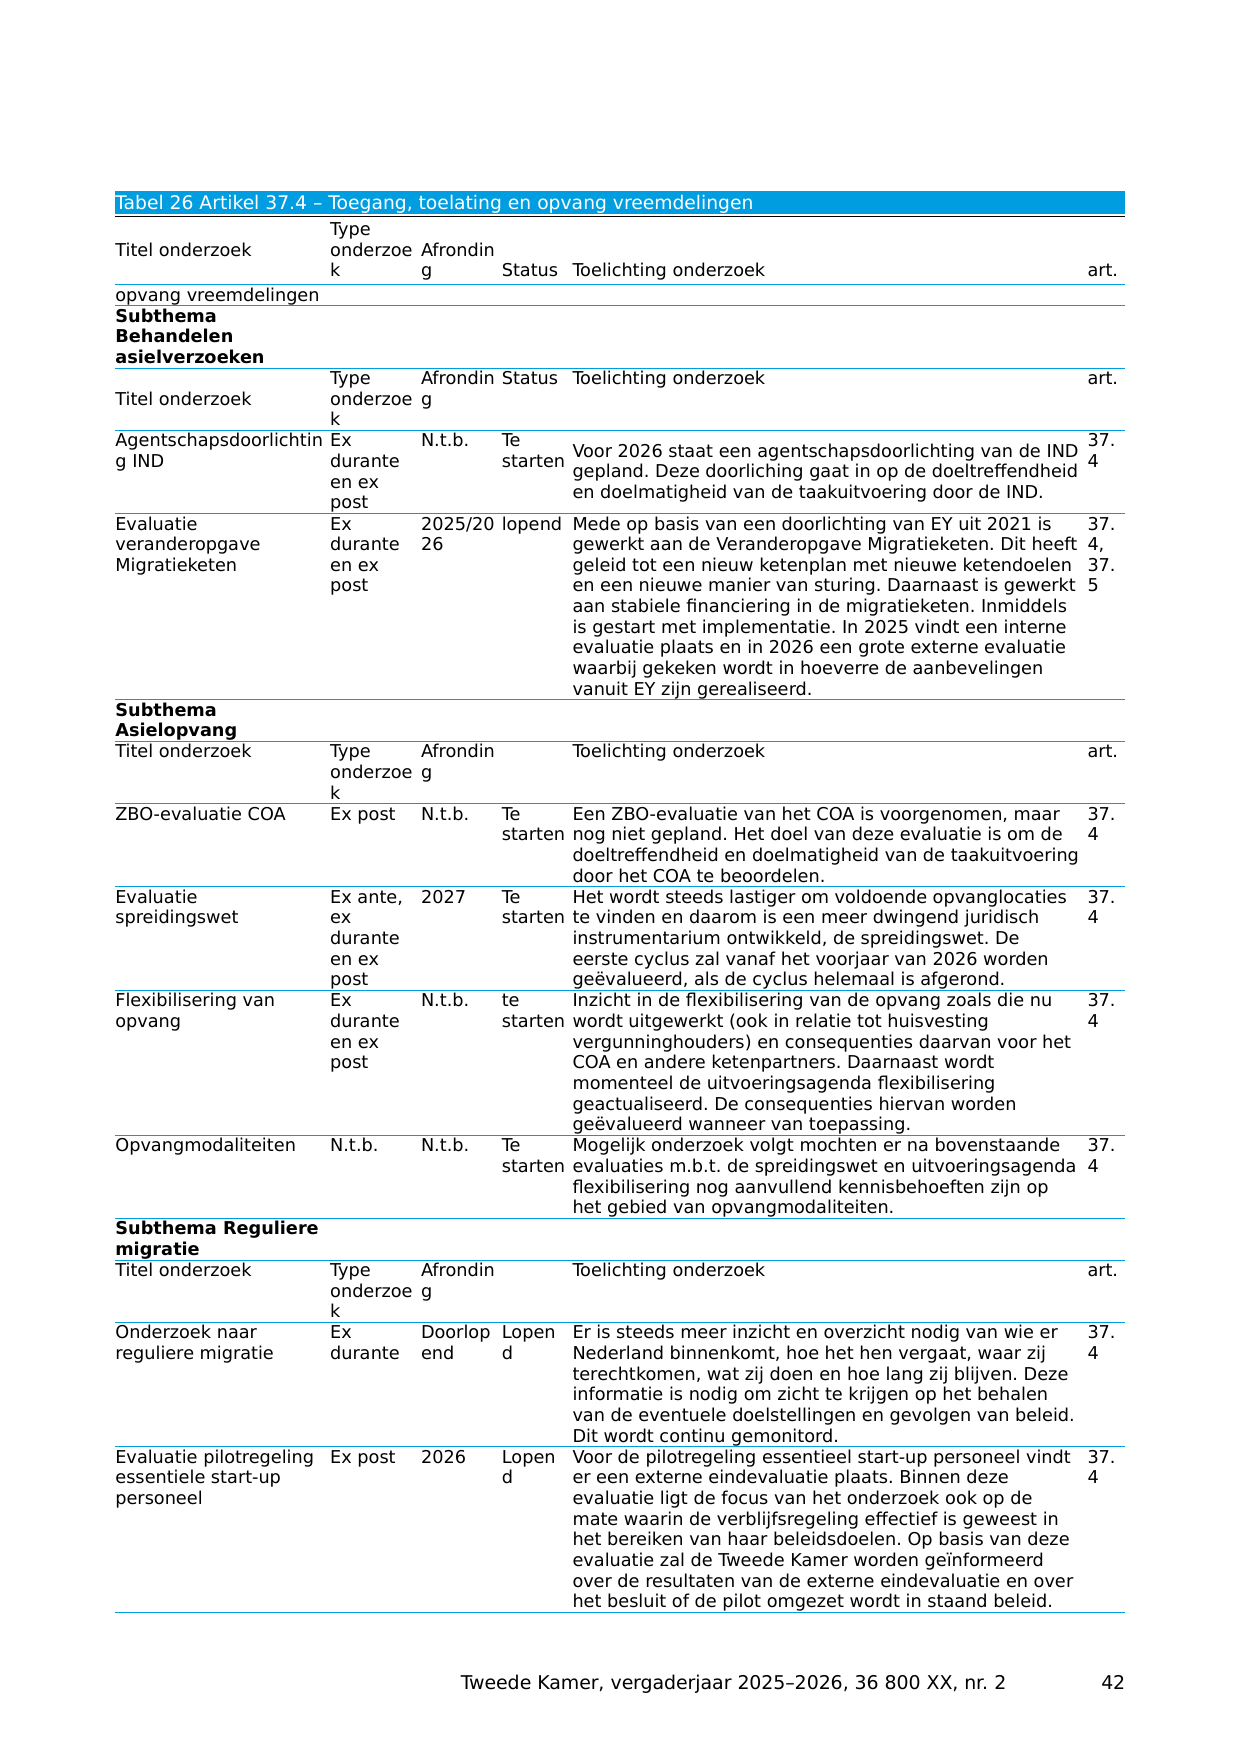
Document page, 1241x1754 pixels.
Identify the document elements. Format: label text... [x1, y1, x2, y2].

table_cell 37.4 [1084, 1323, 1125, 1446]
table_cell Voor de pilotregeling essentieel start-up personeel vindt er een externe eindevaluatie plaats. Binnen deze evaluatie ligt de focus van het onderzoek ook op de mate waarin de verblijfsregeling effectief is geweest in het bereiken van haar beleidsdoelen. Op basis van deze evaluatie zal de Tweede Kamer worden geïnformeerd over de resultaten van de externe eindevaluatie en over het besluit of de pilot omgezet wordt in staand beleid. [569, 1447, 1084, 1612]
table_cell lopend [499, 514, 569, 699]
table_cell art. [1084, 369, 1125, 430]
table_cell [569, 1219, 1084, 1259]
table_cell N.t.b. [327, 1136, 418, 1218]
table_cell [569, 700, 1084, 741]
table_cell Subthema Behandelen asielverzoeken [115, 306, 327, 367]
table_cell Titel onderzoek [115, 217, 327, 284]
table_cell Doorlopend [418, 1323, 499, 1446]
table_cell Titel onderzoek [115, 742, 327, 803]
table_cell [327, 700, 418, 741]
table_cell Type onderzoek [327, 742, 418, 803]
table_cell [1084, 306, 1125, 367]
table_cell Agentschapsdoorlichting IND [115, 431, 327, 513]
table_cell Evaluatie pilotregeling essentiele start-up personeel [115, 1447, 327, 1612]
table_cell 37.4, 37.5 [1084, 514, 1125, 699]
table_cell Toelichting onderzoek [569, 742, 1084, 803]
table_cell Afronding [418, 217, 499, 284]
table_cell Lopend [499, 1323, 569, 1446]
table_cell Type onderzoek [327, 217, 418, 284]
table_cell Status [499, 217, 569, 284]
table_cell Te starten [499, 1136, 569, 1218]
table_cell Een ZBO-evaluatie van het COA is voorgenomen, maar nog niet gepland. Het doel van deze evaluatie is om de doeltreffendheid en doelmatigheid van de taakuitvoering door het COA te beoordelen. [569, 804, 1084, 886]
table_cell Subthema Reguliere migratie [115, 1219, 327, 1259]
table_cell 2027 [418, 887, 499, 990]
table_cell Status [499, 369, 569, 430]
table_cell Titel onderzoek [115, 1261, 327, 1322]
table_cell [418, 285, 499, 305]
table_cell te starten [499, 991, 569, 1135]
table_cell Toelichting onderzoek [569, 217, 1084, 284]
table_cell Er is steeds meer inzicht en overzicht nodig van wie er Nederland binnenkomt, hoe het hen vergaat, waar zij terechtkomen, wat zij doen en hoe lang zij blijven. Deze informatie is nodig om zicht te krijgen op het behalen van de eventuele doelstellingen en gevolgen van beleid. Dit wordt continu gemonitord. [569, 1323, 1084, 1446]
table_cell 2025/2026 [418, 514, 499, 699]
table_cell Inzicht in de flexibilisering van de opvang zoals die nu wordt uitgewerkt (ook in relatie tot huisvesting vergunninghouders) en consequenties daarvan voor het COA en andere ketenpartners. Daarnaast wordt momenteel de uitvoeringsagenda flexibilisering geactualiseerd. De consequenties hiervan worden geëvalueerd wanneer van toepassing. [569, 991, 1084, 1135]
table_cell Te starten [499, 804, 569, 886]
table_cell 37.4 [1084, 887, 1125, 990]
table_cell art. [1084, 1261, 1125, 1322]
table_cell Evaluatie spreidingswet [115, 887, 327, 990]
table_cell [327, 306, 418, 367]
table_cell Ex durante en ex post [327, 514, 418, 699]
table_cell Type onderzoek [327, 369, 418, 430]
table_cell Flexibilisering van opvang [115, 991, 327, 1135]
table_cell ZBO-evaluatie COA [115, 804, 327, 886]
table_cell Mogelijk onderzoek volgt mochten er na bovenstaande evaluaties m.b.t. de spreidingswet en uitvoeringsagenda flexibilisering nog aanvullend kennisbehoeften zijn op het gebied van opvangmodaliteiten. [569, 1136, 1084, 1218]
table_cell [499, 285, 569, 305]
table_cell Ex post [327, 804, 418, 886]
table_cell Type onderzoek [327, 1261, 418, 1322]
table_cell Mede op basis van een doorlichting van EY uit 2021 is gewerkt aan de Veranderopgave Migratieketen. Dit heeft geleid tot een nieuw ketenplan met nieuwe ketendoelen en een nieuwe manier van sturing. Daarnaast is gewerkt aan stabiele financiering in de migratieketen. Inmiddels is gestart met implementatie. In 2025 vindt een interne evaluatie plaats en in 2026 een grote externe evaluatie waarbij gekeken wordt in hoeverre de aanbevelingen vanuit EY zijn gerealiseerd. [569, 514, 1084, 699]
table_cell N.t.b. [418, 431, 499, 513]
table_cell Afronding [418, 1261, 499, 1322]
table_cell Subthema Asielopvang [115, 700, 327, 741]
table_cell [327, 1219, 418, 1259]
table_cell 37.4 [1084, 804, 1125, 886]
table_cell Ex post [327, 1447, 418, 1612]
table_cell [418, 700, 499, 741]
table_cell [327, 285, 418, 305]
table_cell N.t.b. [418, 991, 499, 1135]
table_cell Evaluatie veranderopgave Migratieketen [115, 514, 327, 699]
table_cell [499, 1219, 569, 1259]
table_cell Het wordt steeds lastiger om voldoende opvanglocaties te vinden en daarom is een meer dwingend juridisch instrumentarium ontwikkeld, de spreidingswet. De eerste cyclus zal vanaf het voorjaar van 2026 worden geëvalueerd, als de cyclus helemaal is afgerond. [569, 887, 1084, 990]
table_cell 37.4 [1084, 1136, 1125, 1218]
table_cell Toelichting onderzoek [569, 369, 1084, 430]
table_cell Titel onderzoek [115, 369, 327, 430]
table_cell 37.4 [1084, 1447, 1125, 1612]
table_cell Ex ante, ex durante en ex post [327, 887, 418, 990]
table_cell [499, 1261, 569, 1322]
table_cell Toelichting onderzoek [569, 1261, 1084, 1322]
table_cell Te starten [499, 431, 569, 513]
table_cell Ex durante en ex post [327, 431, 418, 513]
table_cell Voor 2026 staat een agentschapsdoorlichting van de IND gepland. Deze doorliching gaat in op de doeltreffendheid en doelmatigheid van de taakuitvoering door de IND. [569, 431, 1084, 513]
table_cell [499, 700, 569, 741]
table_cell Ex durante [327, 1323, 418, 1446]
table_cell [569, 306, 1084, 367]
table_cell [499, 742, 569, 803]
table_cell 37.4 [1084, 991, 1125, 1135]
table_cell Afronding [418, 742, 499, 803]
table_cell art. [1084, 742, 1125, 803]
table_cell Te starten [499, 887, 569, 990]
table_cell Lopend [499, 1447, 569, 1612]
table_cell [1084, 1219, 1125, 1259]
table_cell [1084, 285, 1125, 305]
table_cell [1084, 700, 1125, 741]
table_cell Ex durante en ex post [327, 991, 418, 1135]
table_cell Opvangmodaliteiten [115, 1136, 327, 1218]
table_cell [418, 306, 499, 367]
table_cell 2026 [418, 1447, 499, 1612]
table_cell [569, 285, 1084, 305]
table_cell Onderzoek naar reguliere migratie [115, 1323, 327, 1446]
table_cell N.t.b. [418, 1136, 499, 1218]
table_cell opvang vreemdelingen [115, 285, 327, 305]
table_cell 37.4 [1084, 431, 1125, 513]
table_cell [499, 306, 569, 367]
table_cell [418, 1219, 499, 1259]
table_cell N.t.b. [418, 804, 499, 886]
table_cell Afronding [418, 369, 499, 430]
table_cell art. [1084, 217, 1125, 284]
